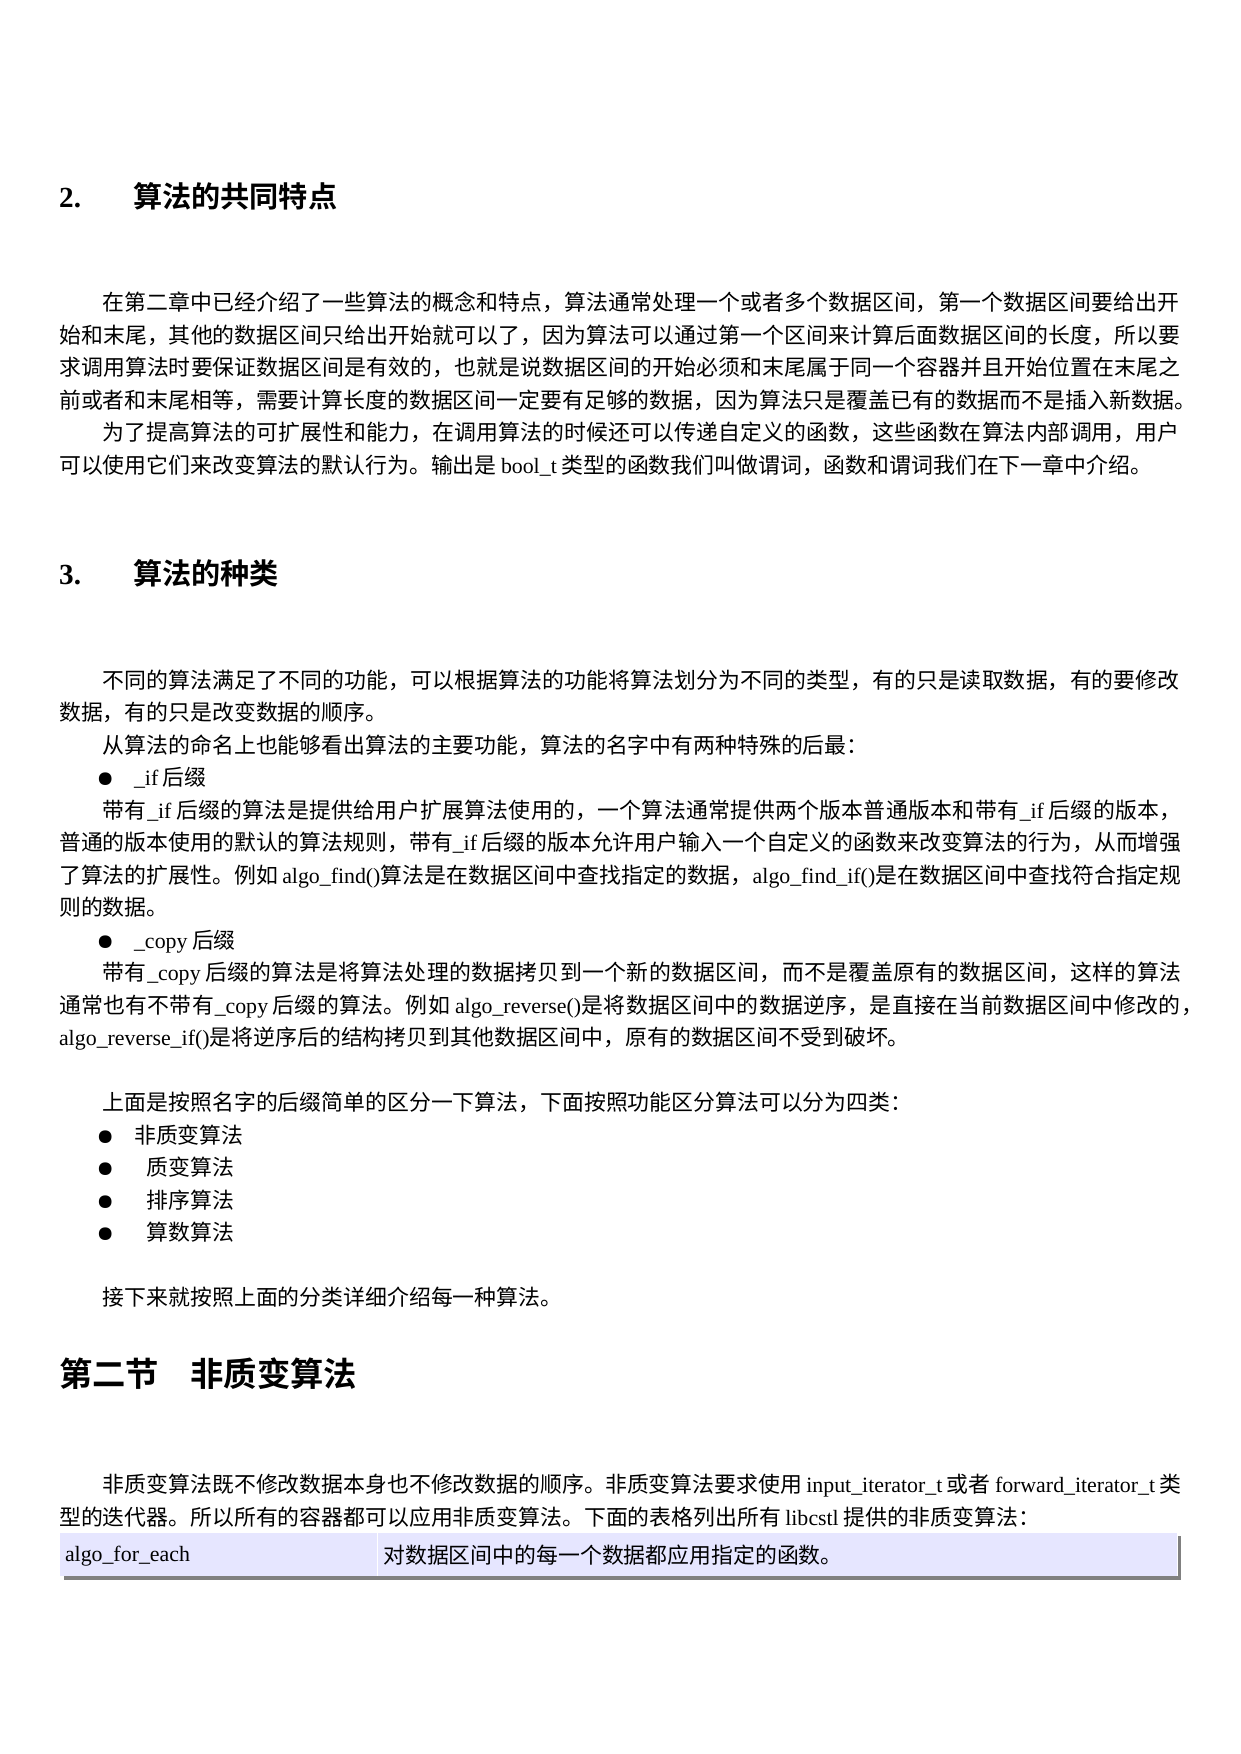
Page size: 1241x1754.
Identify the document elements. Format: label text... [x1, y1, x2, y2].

list 非质变算法 [96, 1117, 1181, 1150]
list 排序算法 [96, 1182, 1181, 1215]
subtitle 非质变算法 [59, 1339, 1181, 1404]
text 为了提高算法的可扩展性和能力，在调用算法的时候还可以传递自定义的函数，这些函数在算法内部调用，用户可以使用它们来改变算法的默认行为。输出是bool_t类型的函数我们叫做谓词，函数和谓词我们在下一章中介绍。 [59, 415, 1181, 480]
text 非质变算法既不修改数据本身也不修改数据的顺序。非质变算法要求使用input_iterator_t或者forward_iterator_t类型的迭代器。所以所有的容器都可以应用非质变算法。下面的表格列出所有libcstl提供的非质变算法： [59, 1467, 1181, 1532]
list 算数算法 [96, 1215, 1181, 1247]
subtitle 算法的种类 [59, 539, 1181, 604]
text 接下来就按照上面的分类详细介绍每一种算法。 [59, 1280, 1181, 1312]
list 质变算法 [96, 1150, 1181, 1182]
text 带有_copy后缀的算法是将算法处理的数据拷贝到一个新的数据区间，而不是覆盖原有的数据区间，这样的算法通常也有不带有_copy后缀的算法。例如algo_reverse()是将数据区间中的数据逆序，是直接在当前数据区间中修改的，algo_reverse_if()是将逆序后的结构拷贝到其他数据区间中，原有的数据区间不受到破坏。 [59, 955, 1181, 1052]
list _if后缀 [96, 760, 1181, 792]
text 在第二章中已经介绍了一些算法的概念和特点，算法通常处理一个或者多个数据区间，第一个数据区间要给出开始和末尾，其他的数据区间只给出开始就可以了，因为算法可以通过第一个区间来计算后面数据区间的长度，所以要求调用算法时要保证数据区间是有效的，也就是说数据区间的开始必须和末尾属于同一个容器并且开始位置在末尾之前或者和末尾相等，需要计算长度的数据区间一定要有足够的数据，因为算法只是覆盖已有的数据而不是插入新数据。 [59, 285, 1181, 415]
table_header algo_for_each [60, 1533, 377, 1576]
subtitle 算法的共同特点 [59, 162, 1181, 227]
text 上面是按照名字的后缀简单的区分一下算法，下面按照功能区分算法可以分为四类： [59, 1085, 1181, 1117]
text 从算法的命名上也能够看出算法的主要功能，算法的名字中有两种特殊的后最： [59, 727, 1181, 760]
text 不同的算法满足了不同的功能，可以根据算法的功能将算法划分为不同的类型，有的只是读取数据，有的要修改数据，有的只是改变数据的顺序。 [59, 662, 1181, 727]
list _copy后缀 [96, 922, 1181, 955]
table_header 对数据区间中的每一个数据都应用指定的函数。 [378, 1533, 1177, 1576]
text 带有_if后缀的算法是提供给用户扩展算法使用的，一个算法通常提供两个版本普通版本和带有_if后缀的版本，普通的版本使用的默认的算法规则，带有_if后缀的版本允许用户输入一个自定义的函数来改变算法的行为，从而增强了算法的扩展性。例如algo_find()算法是在数据区间中查找指定的数据，algo_find_if()是在数据区间中查找符合指定规则的数据。 [59, 792, 1181, 922]
